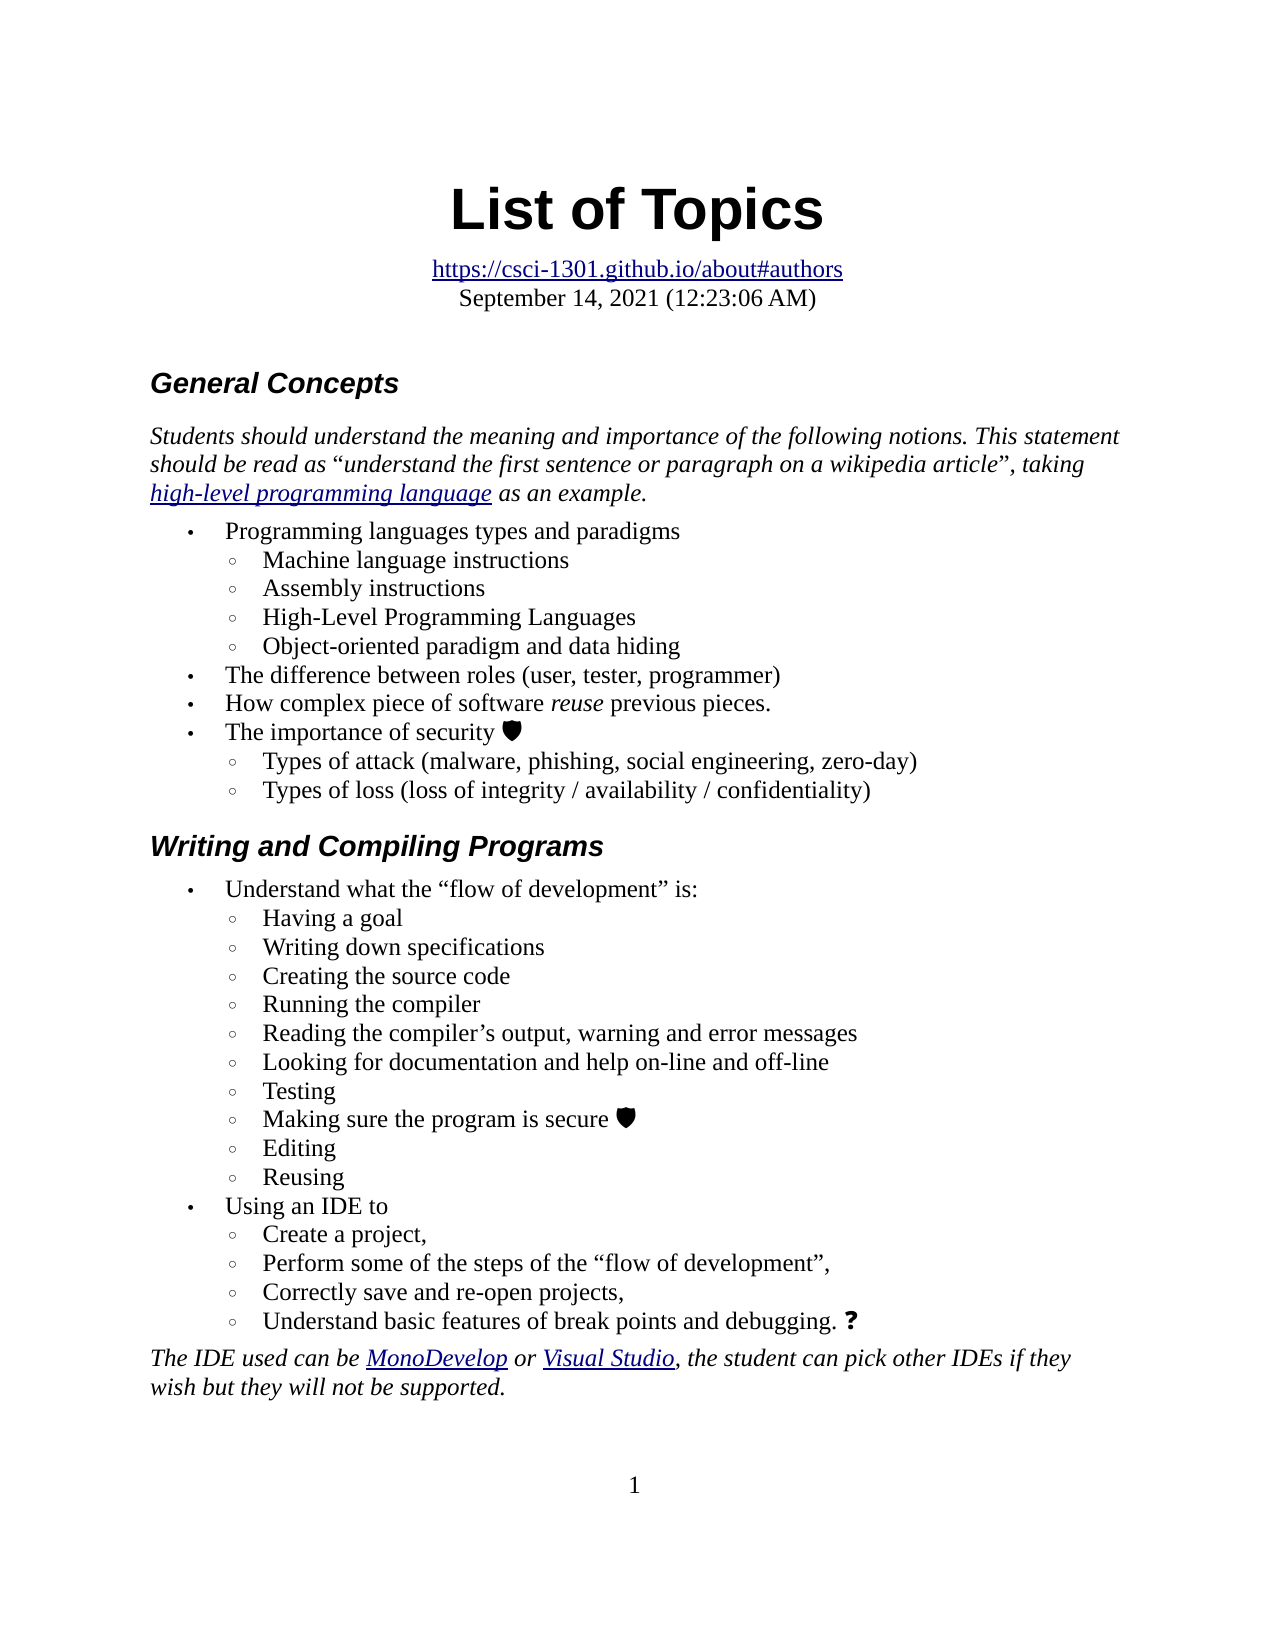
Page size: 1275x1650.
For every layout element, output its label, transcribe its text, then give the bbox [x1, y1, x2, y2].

list Reusing [225, 1162, 1125, 1191]
list High-Level Programming Languages [225, 602, 1125, 631]
list Writing down specifications [225, 932, 1125, 961]
list Understand basic features of break points and debugging. ❓ [225, 1306, 1125, 1334]
list Assembly instructions [225, 573, 1125, 602]
text Students should understand the meaning and importance of the following notions. This statement should be read as “understand the first sentence or paragraph on a wikipedia article”, taking high-level programming language as an example. [150, 421, 1125, 507]
list Understand what the “flow of development” is: [187, 874, 1125, 903]
list Machine language instructions [225, 545, 1125, 573]
title List of Topics [150, 175, 1125, 242]
list Programming languages types and paradigms [187, 516, 1125, 545]
text The IDE used can be MonoDevelop or Visual Studio, the student can pick other IDEs if they wish but they will not be supported. [150, 1343, 1125, 1401]
list Looking for documentation and help on-line and off-line [225, 1047, 1125, 1076]
list How complex piece of software reuse previous pieces. [187, 688, 1125, 717]
text https://csci-1301.github.io/about#authors [150, 254, 1125, 283]
list Create a project, [225, 1219, 1125, 1248]
list Having a goal [225, 903, 1125, 932]
list Reading the compiler’s output, warning and error messages [225, 1018, 1125, 1047]
list Making sure the program is secure 🛡️ [225, 1104, 1125, 1133]
list Testing [225, 1076, 1125, 1104]
list Running the compiler [225, 989, 1125, 1018]
list Types of attack (malware, phishing, social engineering, zero-day) [225, 746, 1125, 775]
text September 14, 2021 (12:23:06 AM) [150, 283, 1125, 312]
list The importance of security 🛡️ [187, 717, 1125, 746]
list Editing [225, 1133, 1125, 1162]
list The difference between roles (user, tester, programmer) [187, 660, 1125, 688]
list Perform some of the steps of the “flow of development”, [225, 1248, 1125, 1277]
subtitle Writing and Compiling Programs [150, 828, 1125, 862]
list Correctly save and re-open projects, [225, 1277, 1125, 1306]
list Types of loss (loss of integrity / availability / confidentiality) [225, 775, 1125, 803]
list Creating the source code [225, 961, 1125, 989]
list Using an IDE to [187, 1191, 1125, 1219]
subtitle General Concepts [150, 366, 1125, 399]
list Object-oriented paradigm and data hiding [225, 631, 1125, 660]
